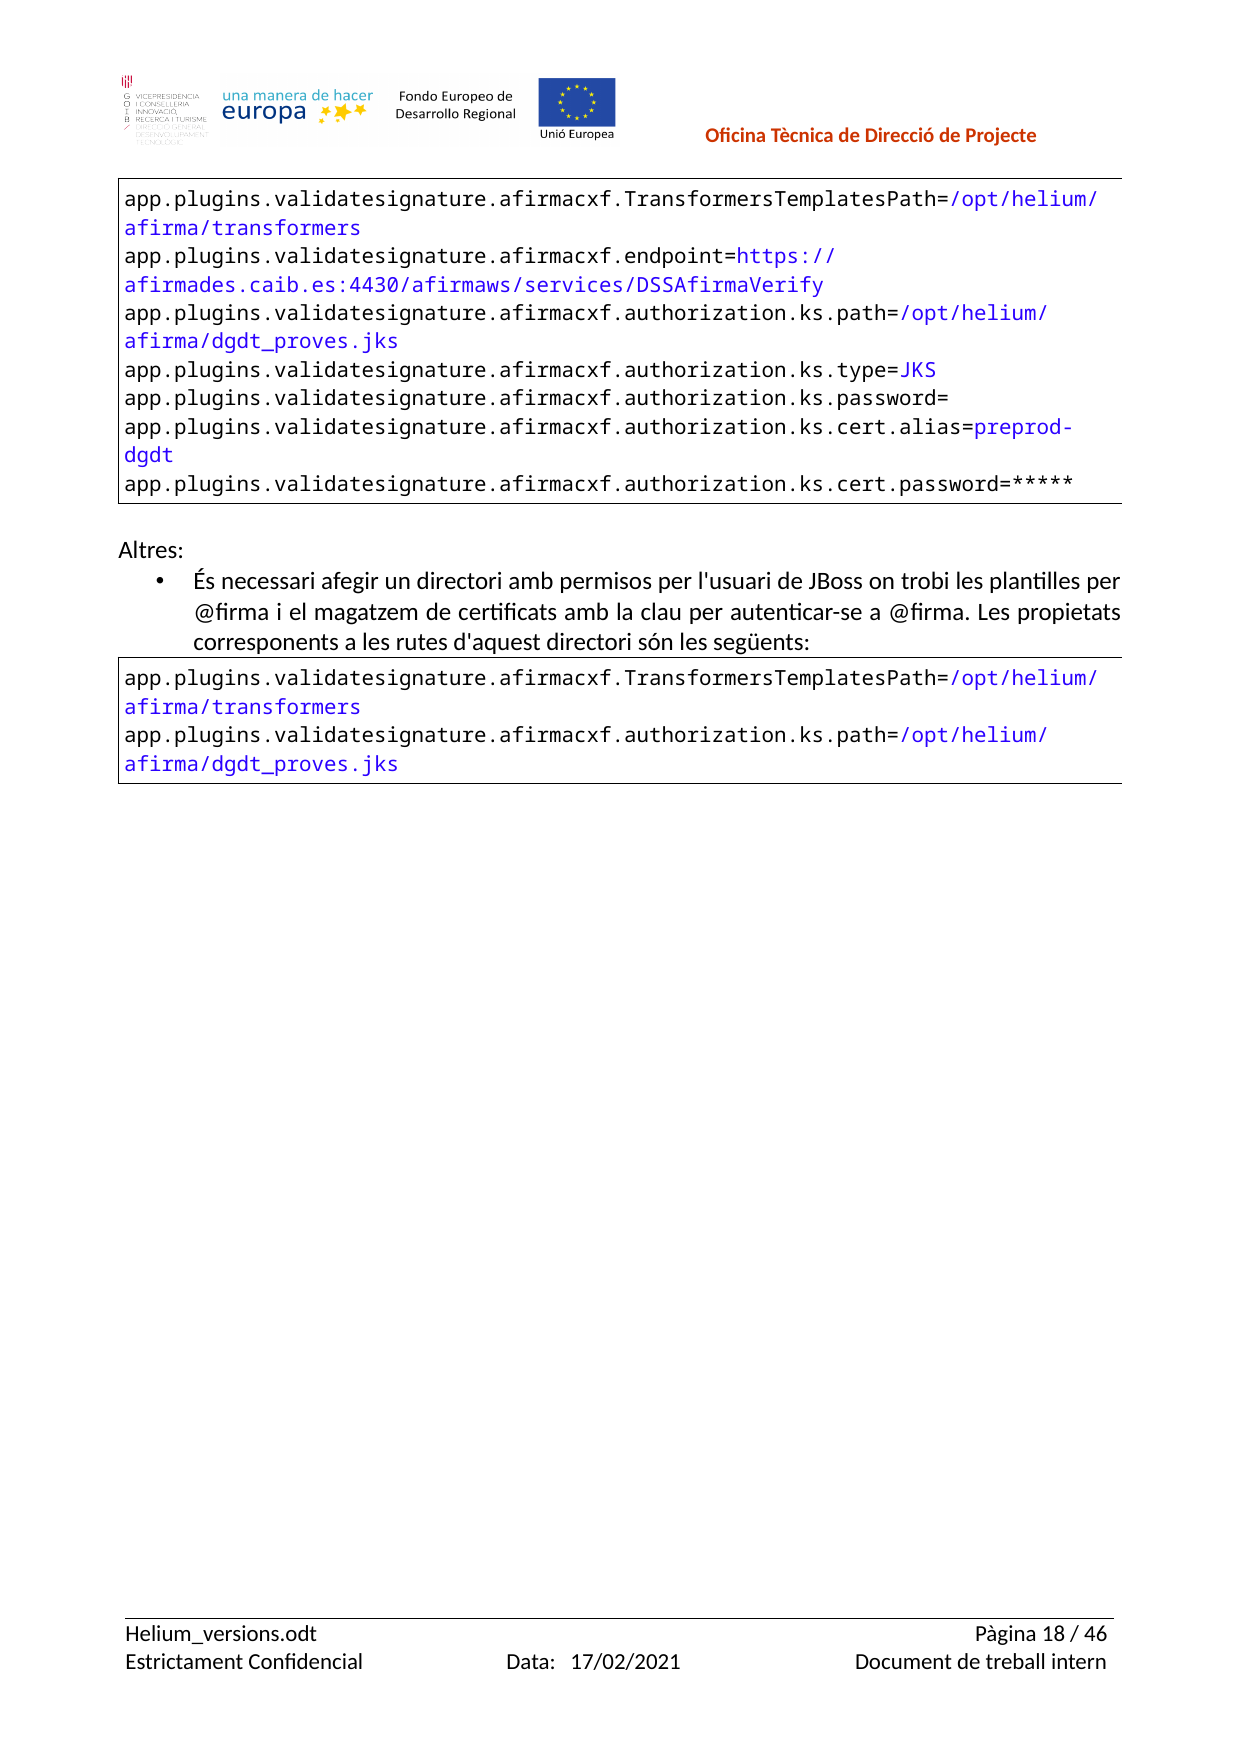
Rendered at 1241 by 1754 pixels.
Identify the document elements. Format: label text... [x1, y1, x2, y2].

table_header app.plugins.validatesignature.afirmacxf.TransformersTemplatesPath=/opt/helium/afirma/transformers app.plugins.validatesignature.afirmacxf.endpoint=https://afirmades.caib.es:4430/afirmaws/services/DSSAfirmaVerify app.plugins.validatesignature.afirmacxf.authorization.ks.path=/opt/helium/afirma/dgdt_proves.jks app.plugins.validatesignature.afirmacxf.authorization.ks.type=JKS app.plugins.validatesignature.afirmacxf.authorization.ks.password= app.plugins.validatesignature.afirmacxf.authorization.ks.cert.alias=preprod-dgdt app.plugins.validatesignature.afirmacxf.authorization.ks.cert.password=***** [119, 179, 1122, 503]
picture [219, 73, 621, 147]
list És necessari afegir un directori amb permisos per l'usuari de JBoss on trobi les plantilles per @firma i el magatzem de certificats amb la clau per autenticar-se a @firma. Les propietats corresponents a les rutes d'aquest directori són les següents: [156, 565, 1122, 657]
picture [118, 73, 213, 147]
text Altres: [118, 534, 1122, 565]
table_header app.plugins.validatesignature.afirmacxf.TransformersTemplatesPath=/opt/helium/afirma/transformers app.plugins.validatesignature.afirmacxf.authorization.ks.path=/opt/helium/afirma/dgdt_proves.jks [119, 658, 1122, 783]
